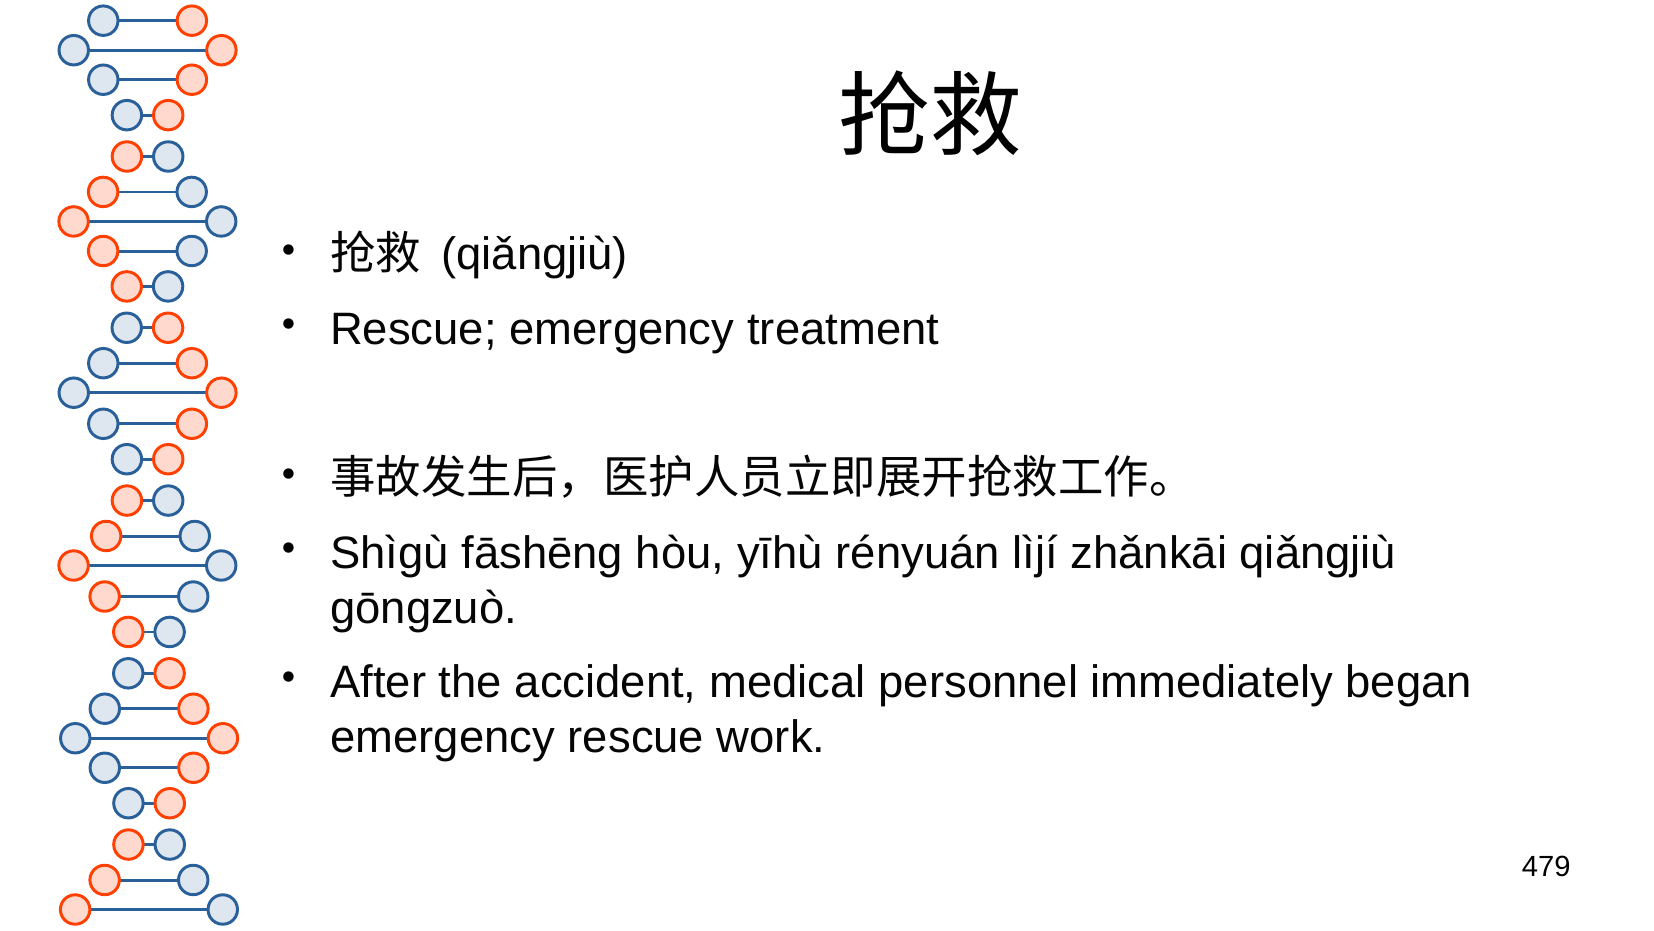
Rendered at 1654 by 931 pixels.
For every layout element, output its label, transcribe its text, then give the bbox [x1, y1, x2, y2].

title 抢救 [265, 35, 1595, 189]
list 抢救 (qiǎngjiù) Rescue; emergency treatment 事故发生后，医护人员立即展开抢救工作。 Shìgù fāshēng hòu, yīhù rényuán lìjí zhǎnkāi qiǎngjiù gōngzuò. After the accident, medical personnel immediately began emergency rescue work. [265, 224, 1595, 764]
